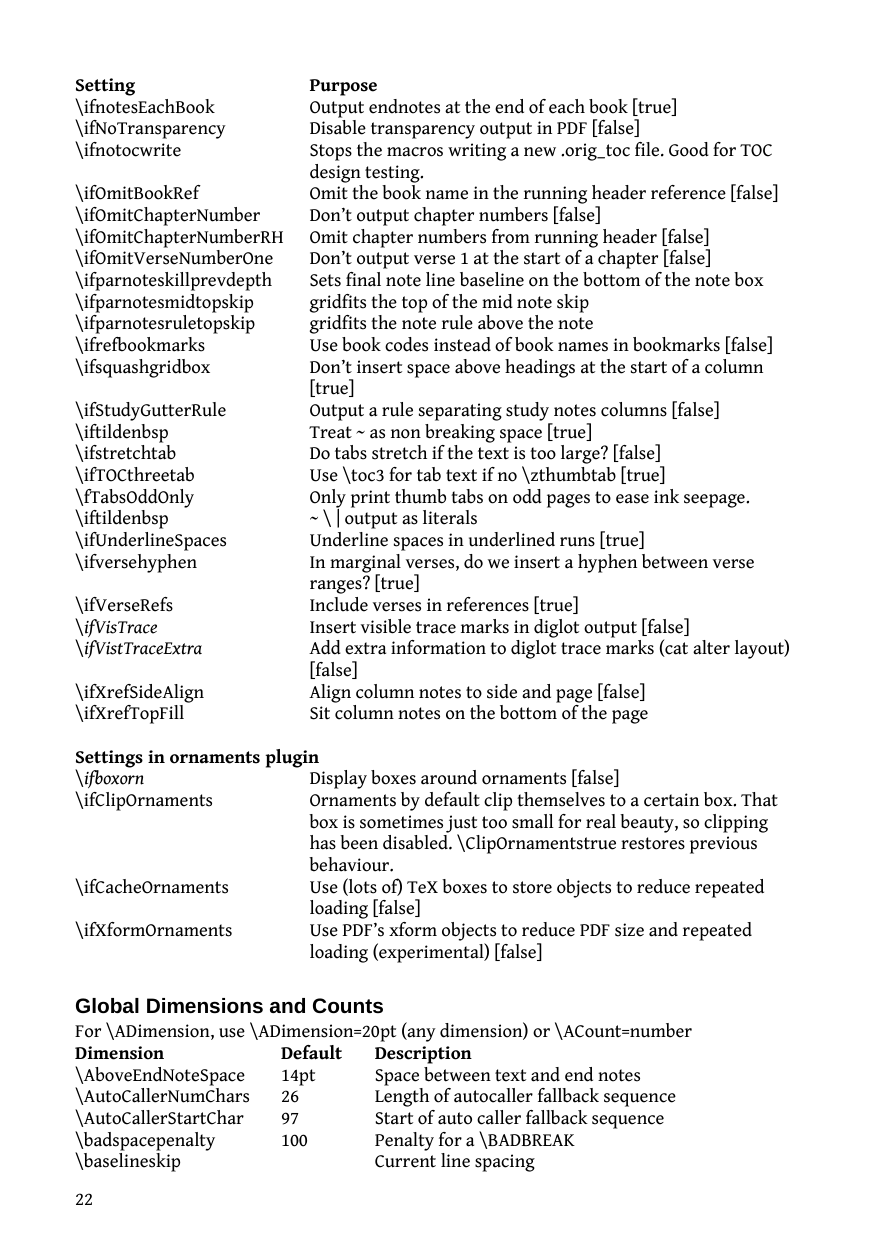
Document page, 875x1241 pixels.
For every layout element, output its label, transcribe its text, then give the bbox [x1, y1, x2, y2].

table_cell Sets final note line baseline on the bottom of the note box [309, 270, 796, 292]
table_cell \ifXrefSideAlign [75, 682, 309, 703]
table_cell Space between text and end notes [375, 1065, 798, 1086]
table_cell \iftildenbsp [75, 508, 309, 530]
table_cell Use PDF’s xform objects to reduce PDF size and repeated loading (experimental) [false] [309, 920, 796, 963]
table_cell [75, 725, 309, 747]
table_cell \ifStudyGutterRule [75, 400, 309, 422]
table_header Setting [75, 75, 309, 97]
table_cell \ifsquashgridbox [75, 357, 309, 400]
table_cell Omit chapter numbers from running header [false] [309, 227, 796, 248]
table_cell Length of autocaller fallback sequence [375, 1086, 798, 1108]
table_cell Align column notes to side and page [false] [309, 682, 796, 703]
table_cell \ifTOCthreetab [75, 465, 309, 487]
table_cell \ifparnoteskillprevdepth [75, 270, 309, 292]
table_cell Sit column notes on the bottom of the page [309, 703, 796, 725]
table_cell Output endnotes at the end of each book [true] [309, 97, 796, 118]
table_cell \ifrefbookmarks [75, 335, 309, 357]
table_cell Stops the macros writing a new .orig_toc file. Good for TOC design testing. [309, 140, 796, 183]
table_cell Display boxes around ornaments [false] [309, 768, 796, 790]
table_cell Settings in ornaments plugin [75, 747, 796, 768]
table_cell gridfits the note rule above the note [309, 313, 796, 335]
table_header Dimension [75, 1043, 281, 1065]
subtitle Global Dimensions and Counts [75, 994, 799, 1018]
table_cell Include verses in references [true] [309, 595, 796, 617]
table_cell Start of auto caller fallback sequence [375, 1108, 798, 1130]
table_cell Don’t insert space above headings at the start of a column [true] [309, 357, 796, 400]
table_cell \fTabsOddOnly [75, 487, 309, 508]
table_cell \ifCacheOrnaments [75, 877, 309, 920]
table_cell \ifXrefTopFill [75, 703, 309, 725]
table_cell \ifboxorn [75, 768, 309, 790]
table_cell Don’t output chapter numbers [false] [309, 205, 796, 227]
table_cell Do tabs stretch if the text is too large? [false] [309, 443, 796, 465]
table_cell Use book codes instead of book names in bookmarks [false] [309, 335, 796, 357]
table_cell ~ \ | output as literals [309, 508, 796, 530]
table_cell gridfits the top of the mid note skip [309, 292, 796, 313]
table_cell \ifOmitChapterNumber [75, 205, 309, 227]
table_cell Ornaments by default clip themselves to a certain box. That box is sometimes just too small for real beauty, so clipping has been disabled. \ClipOrnamentstrue restores previous behaviour. [309, 790, 796, 877]
table_cell \ifVisTrace [75, 617, 309, 638]
table_cell [309, 725, 796, 747]
table_cell Output a rule separating study notes columns [false] [309, 400, 796, 422]
table_cell \ifXformOrnaments [75, 920, 309, 963]
table_cell \ifOmitChapterNumberRH [75, 227, 309, 248]
table_cell \AutoCallerStartChar [75, 1108, 281, 1130]
table_cell \ifNoTransparency [75, 118, 309, 140]
table_cell Use \toc3 for tab text if no \zthumbtab [true] [309, 465, 796, 487]
table_cell \ifparnotesruletopskip [75, 313, 309, 335]
table_cell Penalty for a \BADBREAK [375, 1130, 798, 1151]
table_cell \ifVistTraceExtra [75, 638, 309, 682]
table_cell Don’t output verse 1 at the start of a chapter [false] [309, 248, 796, 270]
table_cell 14pt [281, 1065, 374, 1086]
table_cell 100 [281, 1130, 374, 1151]
table_cell \ifOmitBookRef [75, 183, 309, 205]
table_cell \AboveEndNoteSpace [75, 1065, 281, 1086]
table_cell \ifVerseRefs [75, 595, 309, 617]
table_cell 26 [281, 1086, 374, 1108]
table_cell 97 [281, 1108, 374, 1130]
table_cell \ifOmitVerseNumberOne [75, 248, 309, 270]
table_cell \ifparnotesmidtopskip [75, 292, 309, 313]
table_cell Underline spaces in underlined runs [true] [309, 530, 796, 552]
table_cell \ifversehyphen [75, 552, 309, 595]
table_header Default [281, 1043, 374, 1065]
table_cell Insert visible trace marks in diglot output [false] [309, 617, 796, 638]
table_cell Use (lots of) TeX boxes to store objects to reduce repeated loading [false] [309, 877, 796, 920]
table_cell Add extra information to diglot trace marks (cat alter layout) [false] [309, 638, 796, 682]
table_cell \ifnotesEachBook [75, 97, 309, 118]
table_cell Only print thumb tabs on odd pages to ease ink seepage. [309, 487, 796, 508]
table_cell \baselineskip [75, 1151, 281, 1173]
table_header Purpose [309, 75, 796, 97]
table_cell \ifUnderlineSpaces [75, 530, 309, 552]
table_cell \ifstretchtab [75, 443, 309, 465]
table_cell \AutoCallerNumChars [75, 1086, 281, 1108]
table_cell Current line spacing [375, 1151, 798, 1173]
table_cell Disable transparency output in PDF [false] [309, 118, 796, 140]
table_cell Treat ~ as non breaking space [true] [309, 422, 796, 443]
table_cell \ifnotocwrite [75, 140, 309, 183]
table_cell Omit the book name in the running header reference [false] [309, 183, 796, 205]
table_header Description [375, 1043, 798, 1065]
table_cell In marginal verses, do we insert a hyphen between verse ranges? [true] [309, 552, 796, 595]
table_cell [281, 1151, 374, 1173]
table_cell \badspacepenalty [75, 1130, 281, 1151]
table_cell \ifClipOrnaments [75, 790, 309, 877]
table_cell \iftildenbsp [75, 422, 309, 443]
list For \ADimension, use \ADimension=20pt (any dimension) or \ACount=number [75, 1021, 799, 1043]
